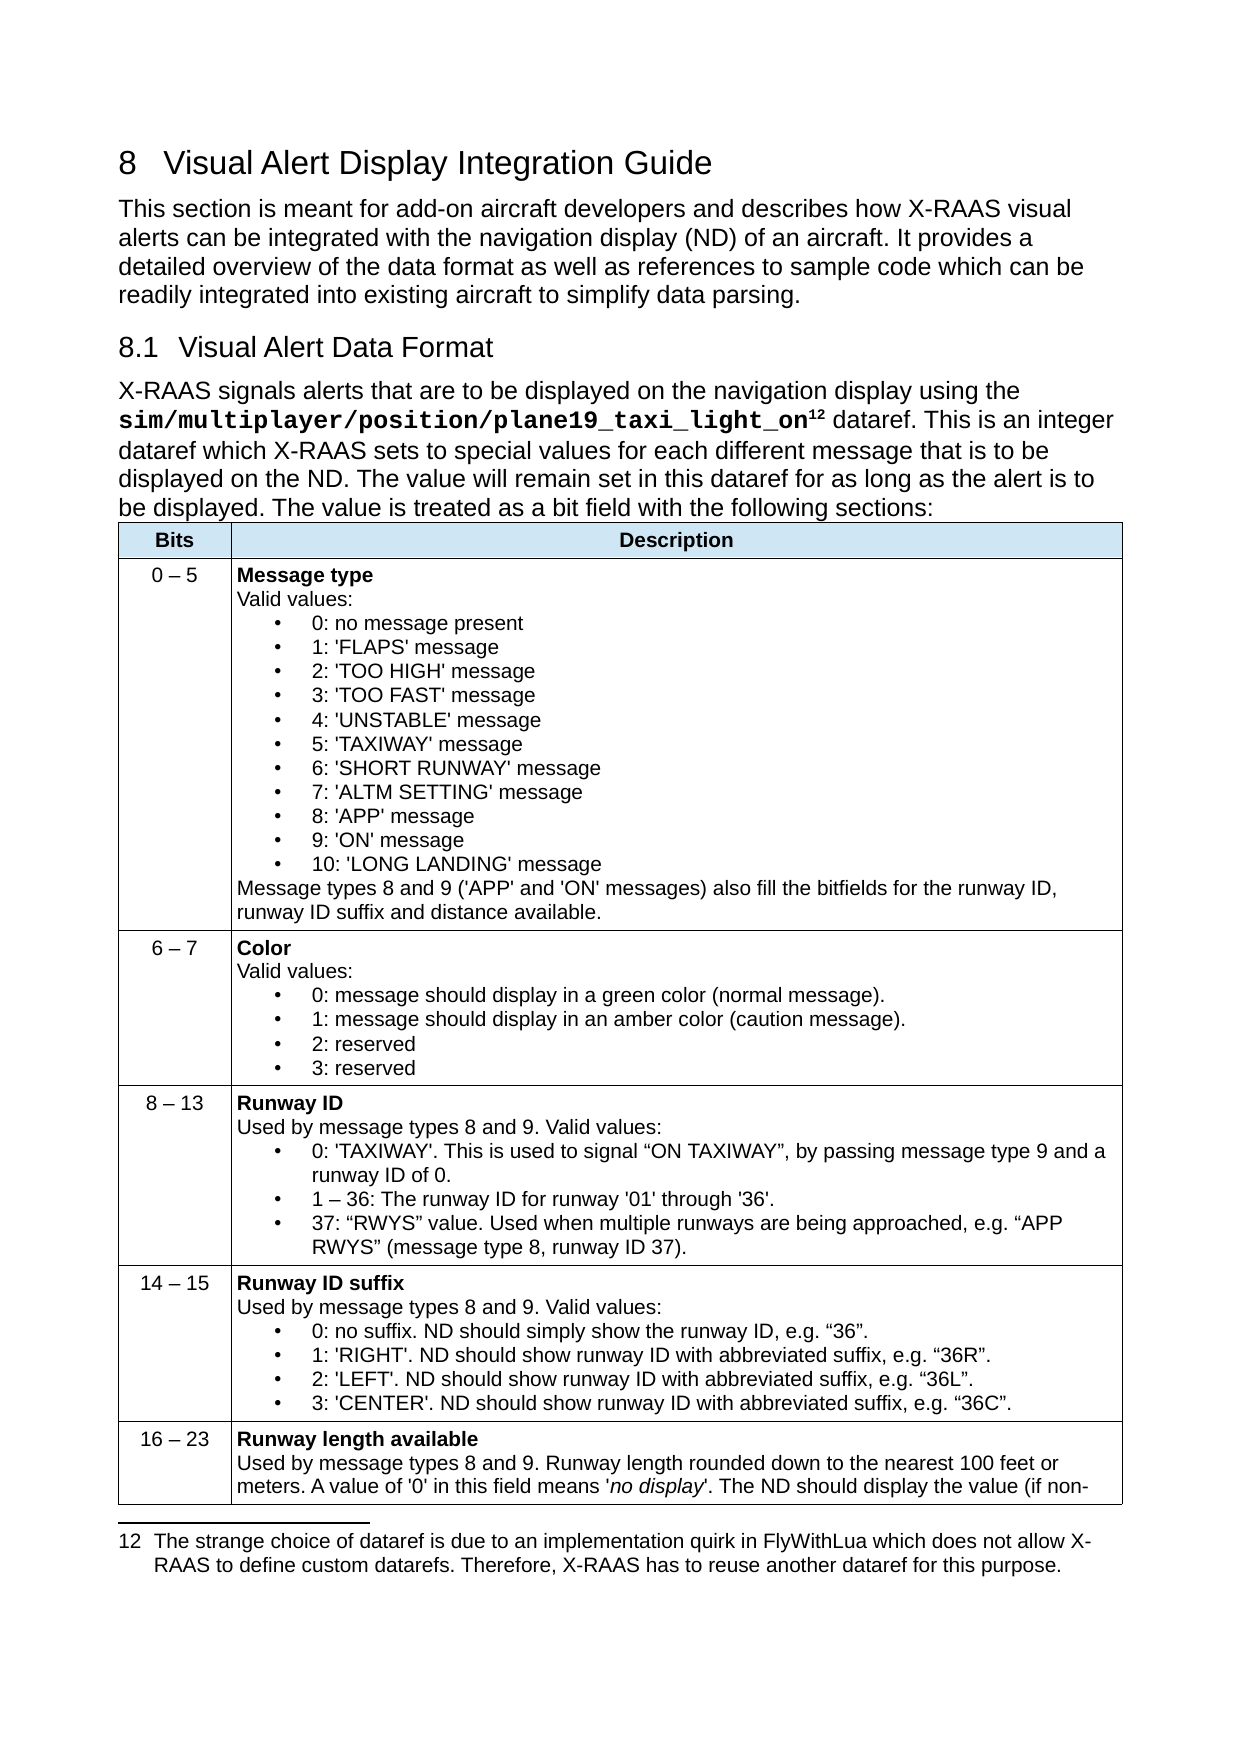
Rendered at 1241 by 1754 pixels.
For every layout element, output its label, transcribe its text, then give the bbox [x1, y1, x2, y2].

table_cell 0 – 5 [119, 559, 231, 929]
text The strange choice of dataref is due to an implementation quirk in FlyWithLua which does not allow X-RAAS to define custom datarefs. Therefore, X-RAAS has to reuse another dataref for this purpose. [118, 1529, 1122, 1577]
text This section is meant for add-on aircraft developers and describes how X-RAAS visual alerts can be integrated with the navigation display (ND) of an aircraft. It provides a detailed overview of the data format as well as references to sample code which can be readily integrated into existing aircraft to simplify data parsing. [118, 194, 1122, 309]
table_cell Runway length available Used by message types 8 and 9. Runway length rounded down to the nearest 100 feet or meters. A value of '0' in this field means 'no display'. The ND should display the value (if non- [232, 1422, 1122, 1504]
table_cell Color Valid values: 0: message should display in a green color (normal message). 1: message should display in an amber color (caution message). 2: reserved 3: reserved [232, 931, 1122, 1085]
table_header Description [232, 523, 1122, 557]
table_cell Runway ID Used by message types 8 and 9. Valid values: 0: 'TAXIWAY'. This is used to signal “ON TAXIWAY”, by passing message type 9 and a runway ID of 0. 1 – 36: The runway ID for runway '01' through '36'. 37: “RWYS” value. Used when multiple runways are being approached, e.g. “APP RWYS” (message type 8, runway ID 37). [232, 1086, 1122, 1265]
table_cell Message type Valid values: 0: no message present 1: 'FLAPS' message 2: 'TOO HIGH' message 3: 'TOO FAST' message 4: 'UNSTABLE' message 5: 'TAXIWAY' message 6: 'SHORT RUNWAY' message 7: 'ALTM SETTING' message 8: 'APP' message 9: 'ON' message 10: 'LONG LANDING' message Message types 8 and 9 ('APP' and 'ON' messages) also fill the bitfields for the runway ID, runway ID suffix and distance available. [232, 559, 1122, 929]
table_cell Runway ID suffix Used by message types 8 and 9. Valid values: 0: no suffix. ND should simply show the runway ID, e.g. “36”. 1: 'RIGHT'. ND should show runway ID with abbreviated suffix, e.g. “36R”. 2: 'LEFT'. ND should show runway ID with abbreviated suffix, e.g. “36L”. 3: 'CENTER'. ND should show runway ID with abbreviated suffix, e.g. “36C”. [232, 1266, 1122, 1421]
text X-RAAS signals alerts that are to be displayed on the navigation display using the sim/multiplayer/position/plane19_taxi_light_on dataref. This is an integer dataref which X-RAAS sets to special values for each different message that is to be displayed on the ND. The value will remain set in this dataref for as long as the alert is to be displayed. The value is treated as a bit field with the following sections: [118, 376, 1122, 522]
subtitle Visual Alert Data Format [118, 330, 1122, 363]
table_cell 6 – 7 [119, 931, 231, 1085]
table_cell 16 – 23 [119, 1422, 231, 1504]
table_cell 14 – 15 [119, 1266, 231, 1421]
table_header Bits [119, 523, 231, 557]
table_cell 8 – 13 [119, 1086, 231, 1265]
subtitle Visual Alert Display Integration Guide [118, 143, 1122, 182]
